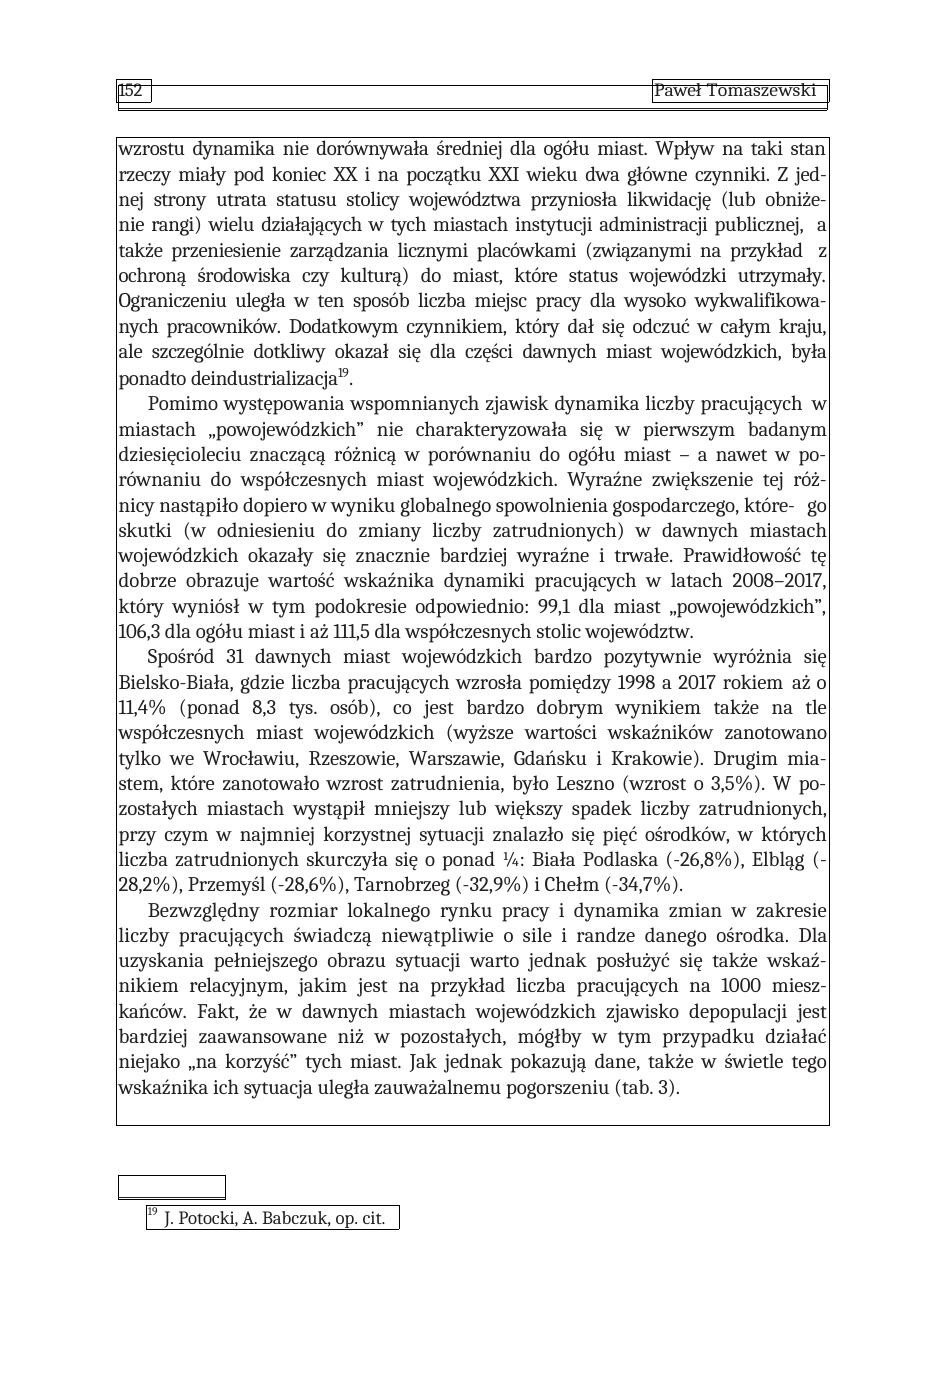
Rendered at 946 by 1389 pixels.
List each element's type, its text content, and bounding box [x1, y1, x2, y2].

text Paweł Tomaszewski [654, 80, 829, 101]
text 19 J. Potocki, A. Babczuk, op. cit. [148, 1206, 399, 1229]
text wzrostu dynamika nie dorównywała średniej dla ogółu miast. Wpływ na taki stan rzeczy miały pod koniec XX i na początku XXI wieku dwa główne czynniki. Z jed- nej strony utrata statusu stolicy województwa przyniosła likwidację (lub obniże- nie rangi) wielu działających w tych miastach instytucji administracji publicznej, a także przeniesienie zarządzania licznymi placówkami (związanymi na przykład z ochroną środowiska czy kulturą) do miast, które status wojewódzki utrzymały. Ograniczeniu uległa w ten sposób liczba miejsc pracy dla wysoko wykwalifikowa- nych pracowników. Dodatkowym czynnikiem, który dał się odczuć w całym kraju, ale szczególnie dotkliwy okazał się dla części dawnych miast wojewódzkich, była ponadto deindustrializacja19. [118, 138, 827, 391]
text Spośród 31 dawnych miast wojewódzkich bardzo pozytywnie wyróżnia się Bielsko-Biała, gdzie liczba pracujących wzrosła pomiędzy 1998 a 2017 rokiem aż o 11,4% (ponad 8,3 tys. osób), co jest bardzo dobrym wynikiem także na tle współczesnych miast wojewódzkich (wyższe wartości wskaźników zanotowano tylko we Wrocławiu, Rzeszowie, Warszawie, Gdańsku i Krakowie). Drugim mia- stem, które zanotowało wzrost zatrudnienia, było Leszno (wzrost o 3,5%). W po- zostałych miastach wystąpił mniejszy lub większy spadek liczby zatrudnionych, przy czym w najmniej korzystnej sytuacji znalazło się pięć ośrodków, w których liczba zatrudnionych skurczyła się o ponad ¼: Biała Podlaska (-26,8%), Elbląg (-28,2%), Przemyśl (-28,6%), Tarnobrzeg (-32,9%) i Chełm (-34,7%). [118, 645, 827, 897]
text Pomimo występowania wspomnianych zjawisk dynamika liczby pracujących w miastach „powojewódzkich” nie charakteryzowała się w pierwszym badanym dziesięcioleciu znaczącą różnicą w porównaniu do ogółu miast – a nawet w po- równaniu do współczesnych miast wojewódzkich. Wyraźne zwiększenie tej róż- nicy nastąpiło dopiero w wyniku globalnego spowolnienia gospodarczego, które- go skutki (w odniesieniu do zmiany liczby zatrudnionych) w dawnych miastach wojewódzkich okazały się znacznie bardziej wyraźne i trwałe. Prawidłowość tę dobrze obrazuje wartość wskaźnika dynamiki pracujących w latach 2008–2017, który wyniósł w tym podokresie odpowiednio: 99,1 dla miast „powojewódzkich”, 106,3 dla ogółu miast i aż 111,5 dla współczesnych stolic województw. [118, 392, 827, 644]
text 152 [119, 86, 151, 101]
text Bezwzględny rozmiar lokalnego rynku pracy i dynamika zmian w zakresie liczby pracujących świadczą niewątpliwie o sile i randze danego ośrodka. Dla uzyskania pełniejszego obrazu sytuacji warto jednak posłużyć się także wskaź- nikiem relacyjnym, jakim jest na przykład liczba pracujących na 1000 miesz- kańców. Fakt, że w dawnych miastach wojewódzkich zjawisko depopulacji jest bardziej zaawansowane niż w pozostałych, mógłby w tym przypadku działać niejako „na korzyść” tych miast. Jak jednak pokazują dane, także w świetle tego wskaźnika ich sytuacja uległa zauważalnemu pogorszeniu (tab. 3). [118, 898, 827, 1099]
text [118, 80, 151, 85]
